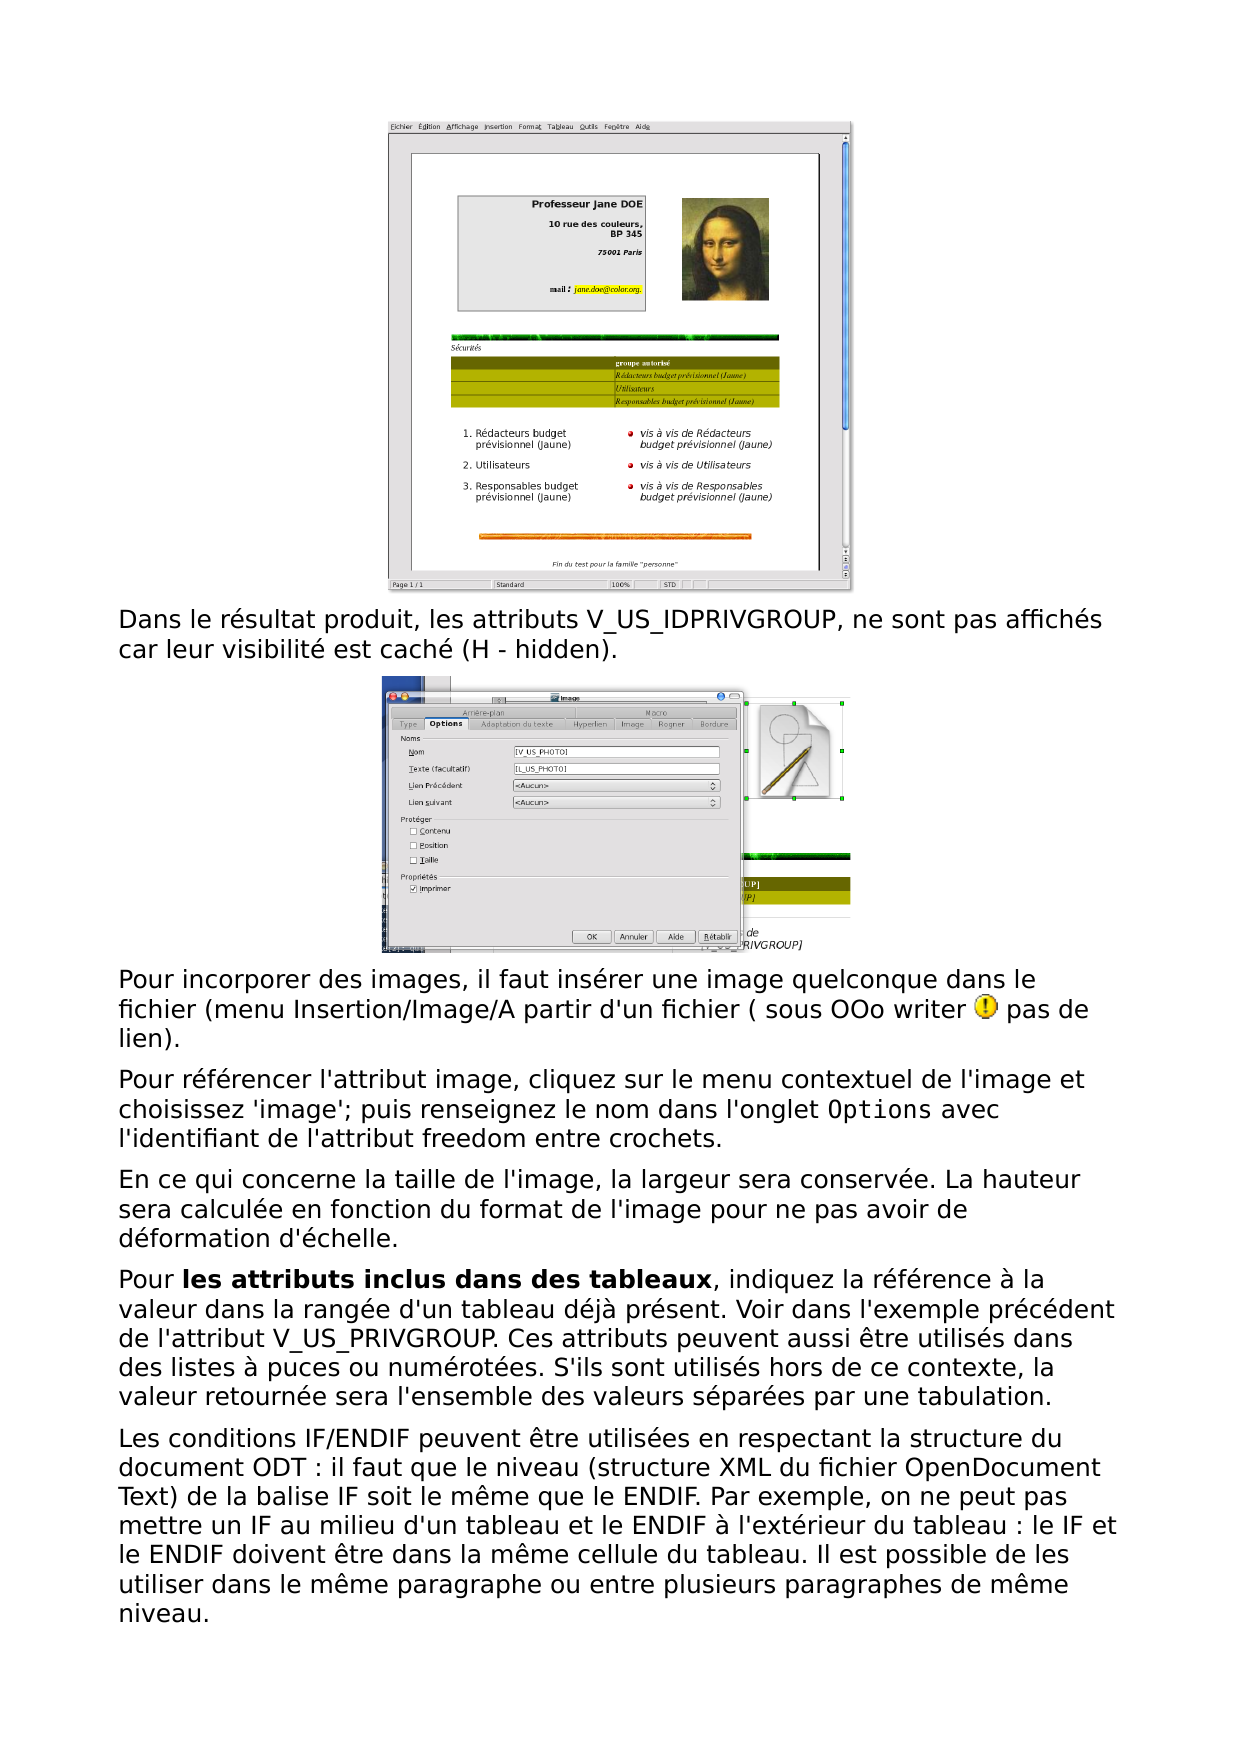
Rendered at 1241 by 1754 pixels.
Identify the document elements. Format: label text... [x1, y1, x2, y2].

picture [385, 118, 855, 594]
text Dans le résultat produit, les attributs V_US_IDPRIVGROUP, ne sont pas affichés car leur visibilité est caché (H - hidden). [118, 606, 1122, 664]
text Pour incorporer des images, il faut insérer une image quelconque dans le fichier (menu Insertion/Image/A partir d'un fichier ( sous OOo writer pas de lien). [118, 966, 1122, 1053]
picture [381, 676, 851, 953]
text En ce qui concerne la taille de l'image, la largeur sera conservée. La hauteur sera calculée en fonction du format de l'image pour ne pas avoir de déformation d'échelle. [118, 1166, 1122, 1253]
text Les conditions IF/ENDIF peuvent être utilisées en respectant la structure du document ODT : il faut que le niveau (structure XML du fichier OpenDocument Text) de la balise IF soit le même que le ENDIF. Par exemple, on ne peut pas mettre un IF au milieu d'un tableau et le ENDIF à l'extérieur du tableau : le IF et le ENDIF doivent être dans la même cellule du tableau. Il est possible de les utiliser dans le même paragraphe ou entre plusieurs paragraphes de même niveau. [118, 1424, 1122, 1628]
text Pour les attributs inclus dans des tableaux, indiquez la référence à la valeur dans la rangée d'un tableau déjà présent. Voir dans l'exemple précédent de l'attribut V_US_PRIVGROUP. Ces attributs peuvent aussi être utilisés dans des listes à puces ou numérotées. S'ils sont utilisés hors de ce contexte, la valeur retournée sera l'ensemble des valeurs séparées par une tabulation. [118, 1266, 1122, 1412]
picture [974, 994, 998, 1019]
text Pour référencer l'attribut image, cliquez sur le menu contextuel de l'image et choisissez 'image'; puis renseignez le nom dans l'onglet Options avec l'identifiant de l'attribut freedom entre crochets. [118, 1066, 1122, 1153]
